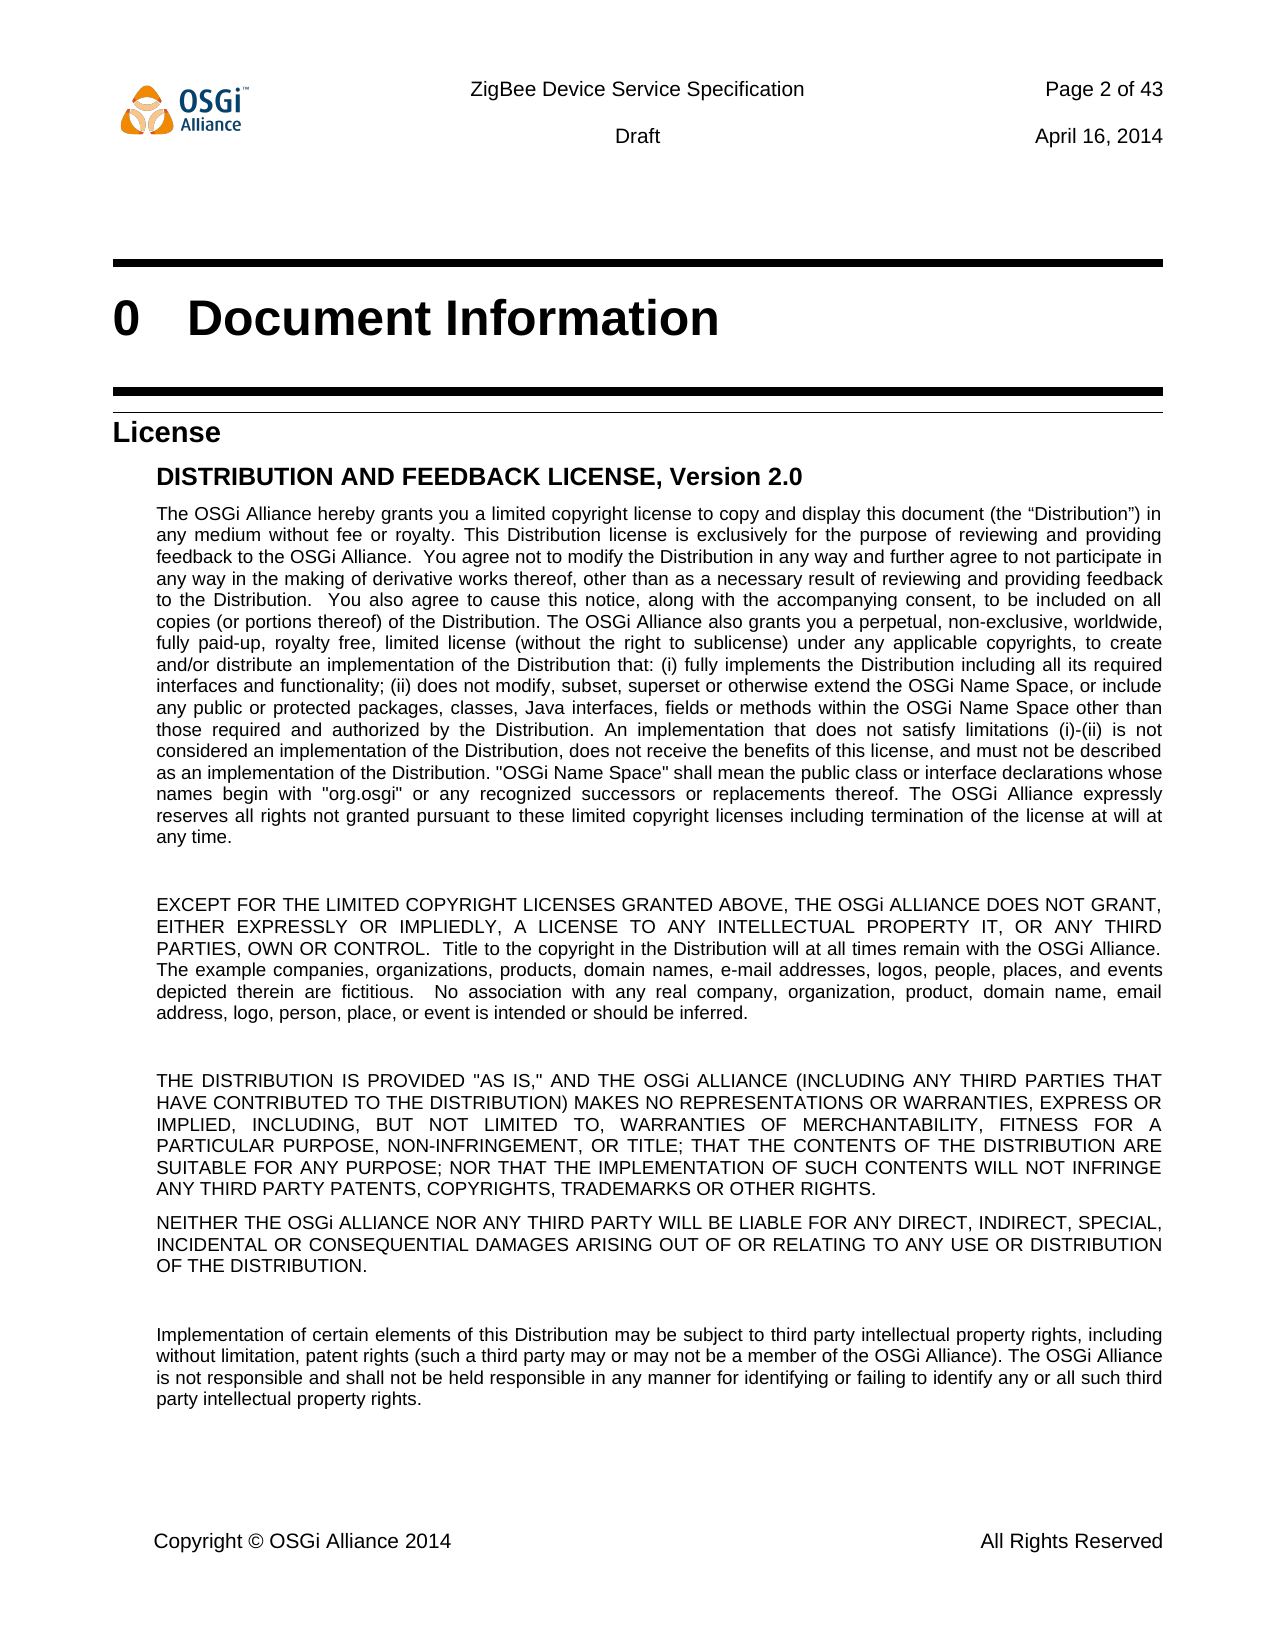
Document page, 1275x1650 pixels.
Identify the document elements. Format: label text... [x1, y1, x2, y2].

text DISTRIBUTION AND FEEDBACK LICENSE, Version 2.0 [156, 461, 1163, 490]
text THE DISTRIBUTION IS PROVIDED "AS IS," AND THE OSGi ALLIANCE (INCLUDING ANY THIRD PARTIES THAT HAVE CONTRIBUTED TO THE DISTRIBUTION) MAKES NO REPRESENTATIONS OR WARRANTIES, EXPRESS OR IMPLIED, INCLUDING, BUT NOT LIMITED TO, WARRANTIES OF MERCHANTABILITY, FITNESS FOR A PARTICULAR PURPOSE, NON-INFRINGEMENT, OR TITLE; THAT THE CONTENTS OF THE DISTRIBUTION ARE SUITABLE FOR ANY PURPOSE; NOR THAT THE IMPLEMENTATION OF SUCH CONTENTS WILL NOT INFRINGE ANY THIRD PARTY PATENTS, COPYRIGHTS, TRADEMARKS OR OTHER RIGHTS. [156, 1070, 1163, 1199]
text NEITHER THE OSGi ALLIANCE NOR ANY THIRD PARTY WILL BE LIABLE FOR ANY DIRECT, INDIRECT, SPECIAL, INCIDENTAL OR CONSEQUENTIAL DAMAGES ARISING OUT OF OR RELATING TO ANY USE OR DISTRIBUTION OF THE DISTRIBUTION. [156, 1212, 1163, 1277]
subtitle License [112, 413, 1163, 449]
picture [113, 78, 257, 142]
text Implementation of certain elements of this Distribution may be subject to third party intellectual property rights, including without limitation, patent rights (such a third party may or may not be a member of the OSGi Alliance). The OSGi Alliance is not responsible and shall not be held responsible in any manner for identifying or failing to identify any or all such third party intellectual property rights. [156, 1323, 1163, 1409]
subtitle Document Information [112, 260, 1163, 396]
text The OSGi Alliance hereby grants you a limited copyright license to copy and display this document (the “Distribution”) in any medium without fee or royalty. This Distribution license is exclusively for the purpose of reviewing and providing feedback to the OSGi Alliance. You agree not to modify the Distribution in any way and further agree to not participate in any way in the making of derivative works thereof, other than as a necessary result of reviewing and providing feedback to the Distribution. You also agree to cause this notice, along with the accompanying consent, to be included on all copies (or portions thereof) of the Distribution. The OSGi Alliance also grants you a perpetual, non-exclusive, worldwide, fully paid-up, royalty free, limited license (without the right to sublicense) under any applicable copyrights, to create and/or distribute an implementation of the Distribution that: (i) fully implements the Distribution including all its required interfaces and functionality; (ii) does not modify, subset, superset or otherwise extend the OSGi Name Space, or include any public or protected packages, classes, Java interfaces, fields or methods within the OSGi Name Space other than those required and authorized by the Distribution. An implementation that does not satisfy limitations (i)-(ii) is not considered an implementation of the Distribution, does not receive the benefits of this license, and must not be described as an implementation of the Distribution. "OSGi Name Space" shall mean the public class or interface declarations whose names begin with "org.osgi" or any recognized successors or replacements thereof. The OSGi Alliance expressly reserves all rights not granted pursuant to these limited copyright licenses including termination of the license at will at any time. [156, 503, 1163, 848]
text EXCEPT FOR THE LIMITED COPYRIGHT LICENSES GRANTED ABOVE, THE OSGi ALLIANCE DOES NOT GRANT, EITHER EXPRESSLY OR IMPLIEDLY, A LICENSE TO ANY INTELLECTUAL PROPERTY IT, OR ANY THIRD PARTIES, OWN OR CONTROL. Title to the copyright in the Distribution will at all times remain with the OSGi Alliance. The example companies, organizations, products, domain names, e-mail addresses, logos, people, places, and events depicted therein are fictitious. No association with any real company, organization, product, domain name, email address, logo, person, place, or event is intended or should be inferred. [156, 894, 1163, 1024]
